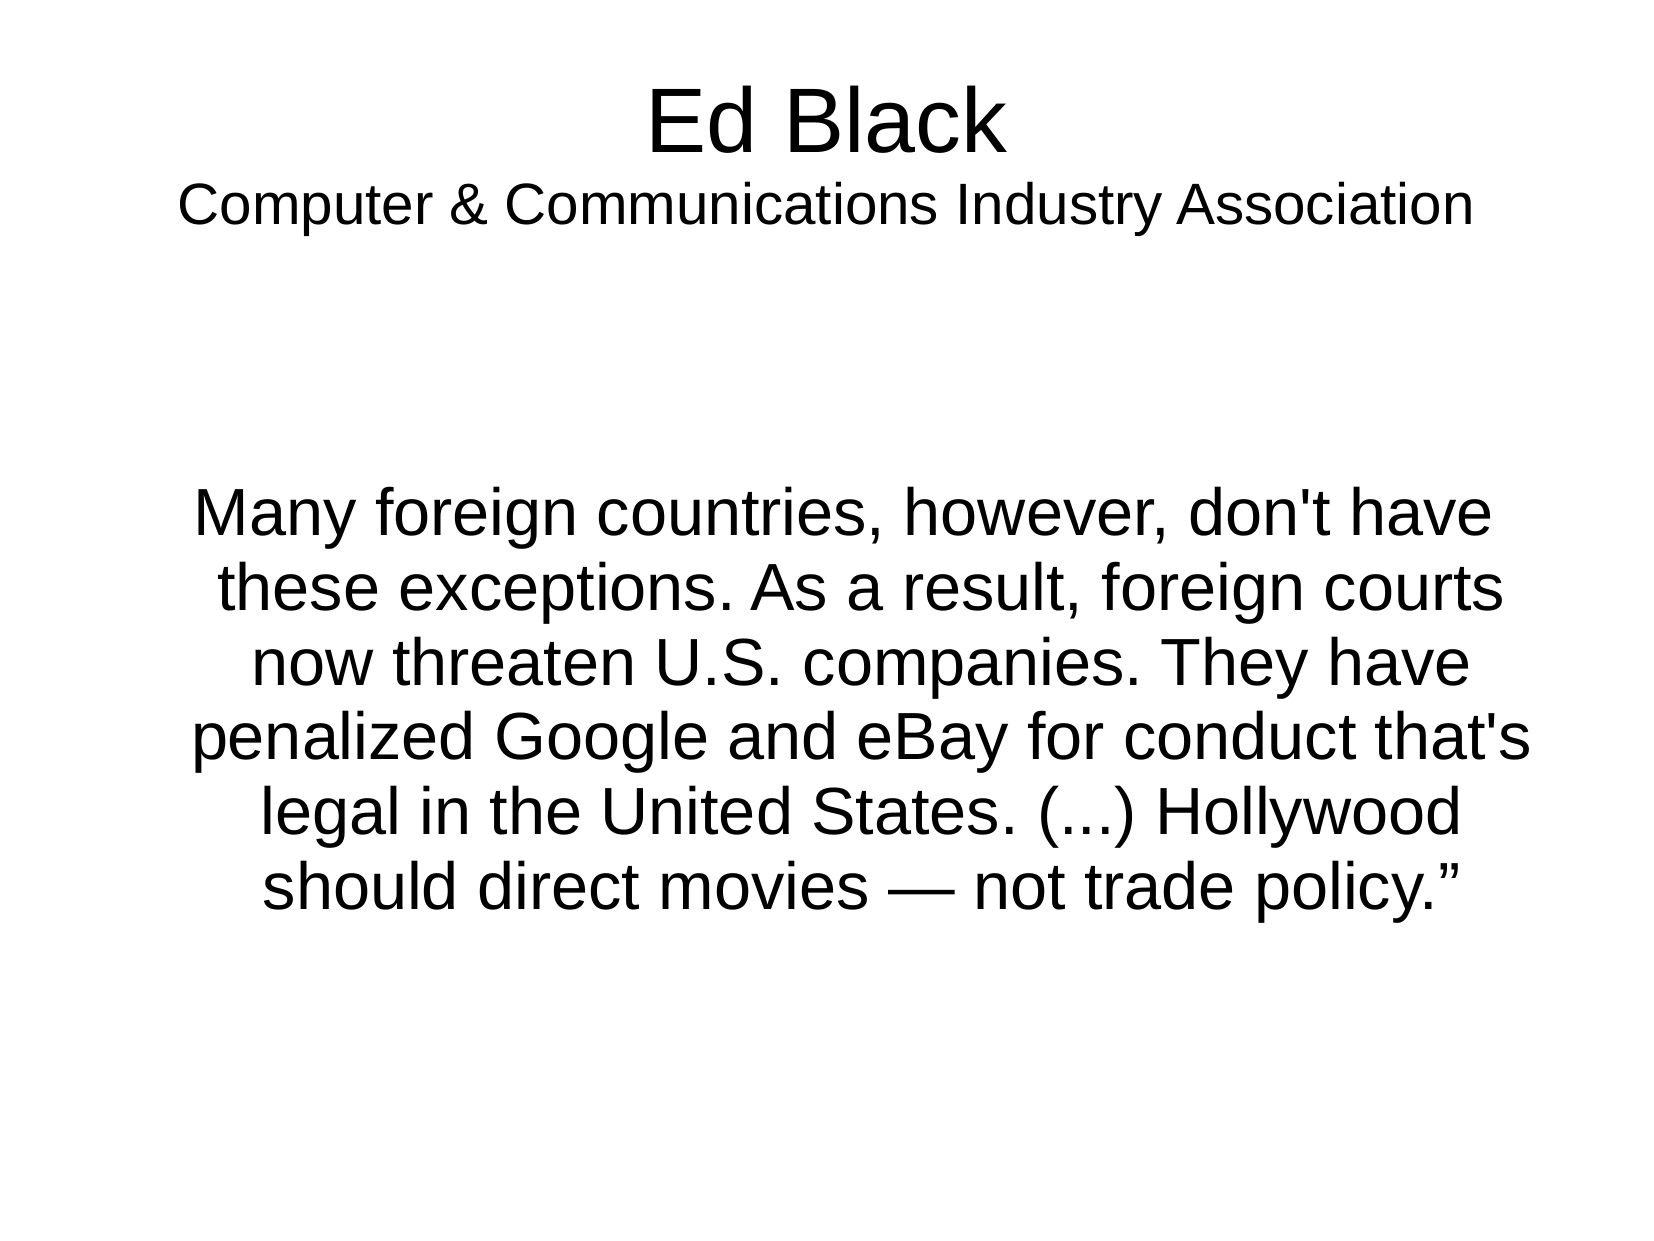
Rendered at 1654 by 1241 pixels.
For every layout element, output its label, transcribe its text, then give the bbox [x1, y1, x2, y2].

subtitle Many foreign countries, however, don't have these exceptions. As a result, foreign courts now threaten U.S. companies. They have penalized Google and eBay for conduct that's legal in the United States. (...) Hollywood should direct movies — not trade policy.” [82, 297, 1571, 1102]
title Ed Black Computer & Communications Industry Association [82, 49, 1571, 257]
